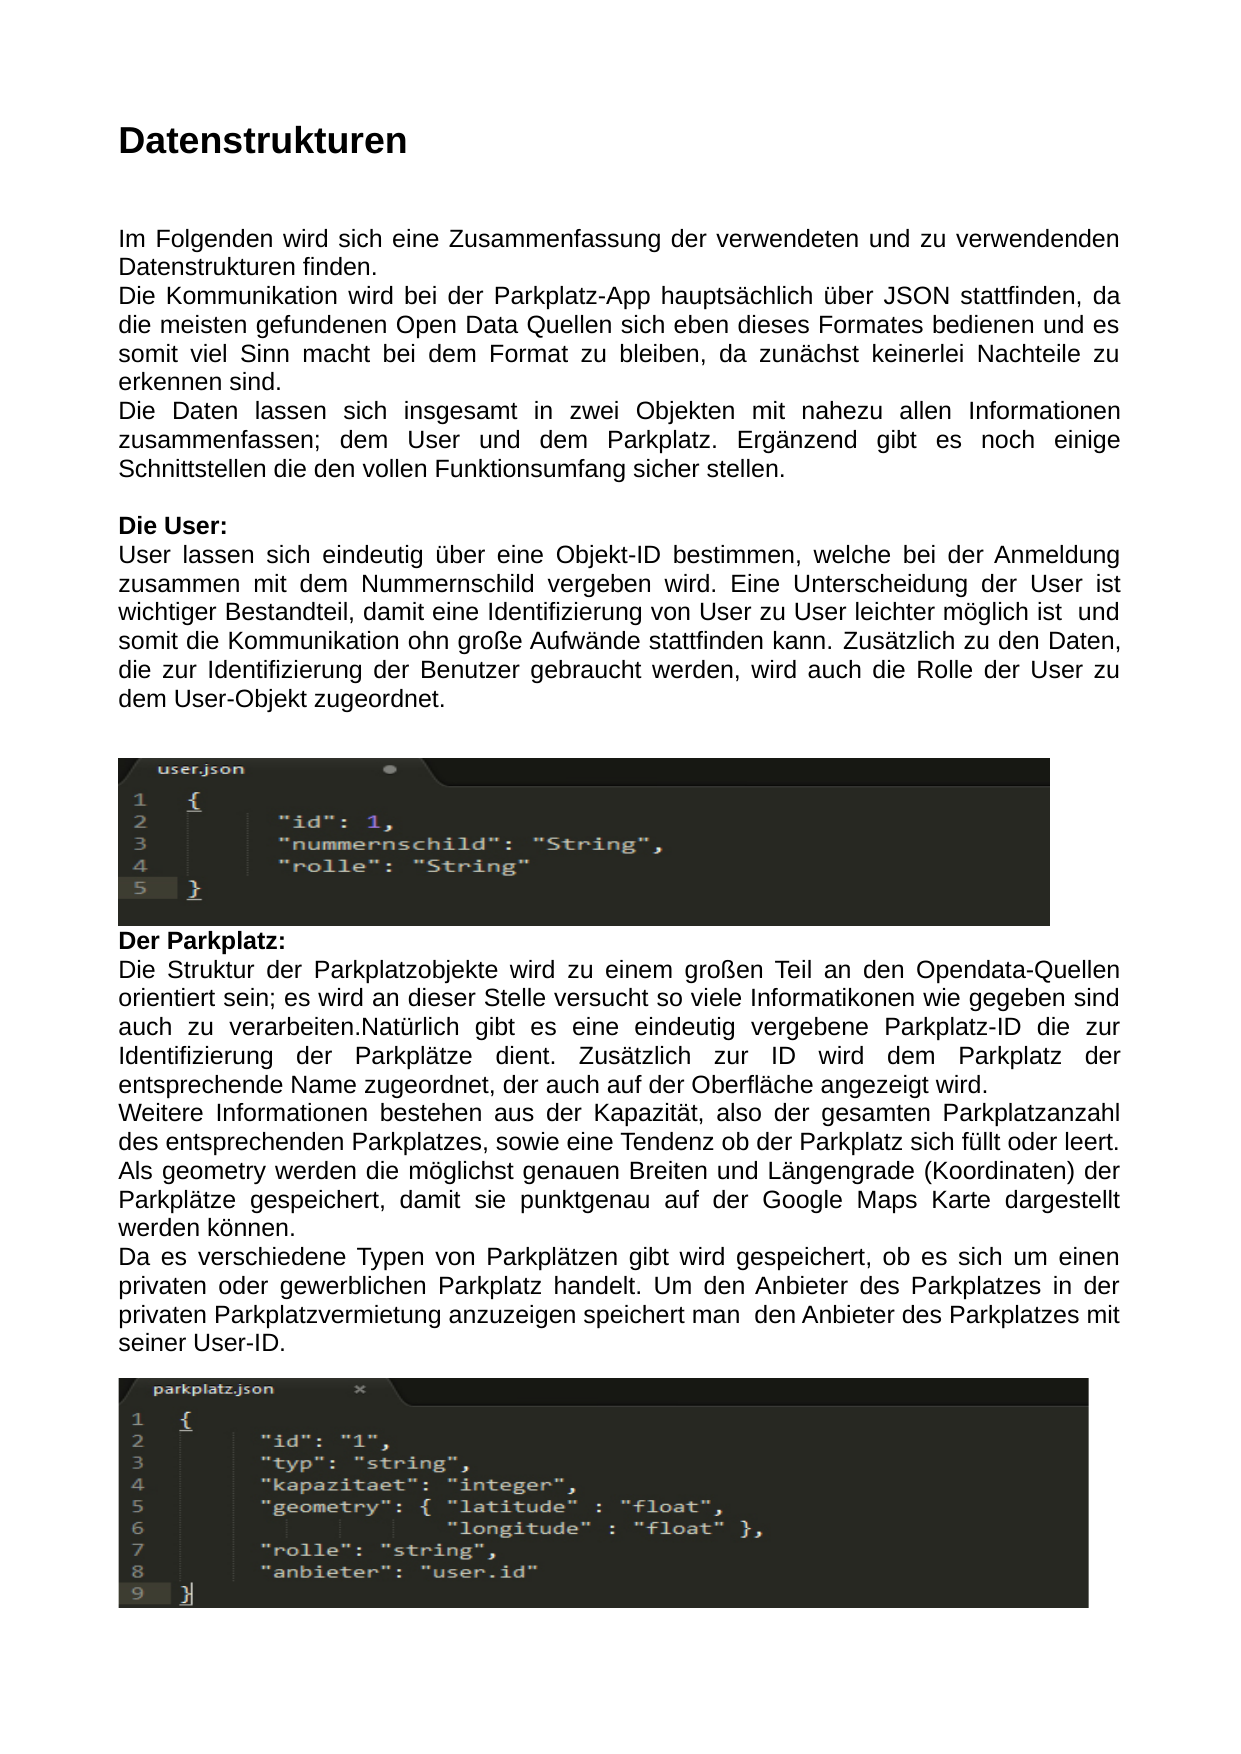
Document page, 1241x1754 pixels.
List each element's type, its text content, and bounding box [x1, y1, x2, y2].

text Im Folgenden wird sich eine Zusammenfassung der verwendeten und zu verwendenden Datenstrukturen finden. [118, 223, 1122, 281]
text Die Daten lassen sich insgesamt in zwei Objekten mit nahezu allen Informationen zusammenfassen; dem User und dem Parkplatz. Ergänzend gibt es noch einige Schnittstellen die den vollen Funktionsumfang sicher stellen. [118, 396, 1122, 482]
text Datenstrukturen [118, 118, 1122, 161]
text Als geometry werden die möglichst genauen Breiten und Längengrade (Koordinaten) der Parkplätze gespeichert, damit sie punktgenau auf der Google Maps Karte dargestellt werden können. [118, 1156, 1122, 1242]
text Der Parkplatz: [118, 741, 1122, 955]
text User lassen sich eindeutig über eine Objekt-ID bestimmen, welche bei der Anmeldung zusammen mit dem Nummernschild vergeben wird. Eine Unterscheidung der User ist wichtiger Bestandteil, damit eine Identifizierung von User zu User leichter möglich ist und somit die Kommunikation ohn große Aufwände stattfinden kann. Zusätzlich zu den Daten, die zur Identifizierung der Benutzer gebraucht werden, wird auch die Rolle der User zu dem User-Objekt zugeordnet. [118, 540, 1122, 712]
text Die Kommunikation wird bei der Parkplatz-App hauptsächlich über JSON stattfinden, da die meisten gefundenen Open Data Quellen sich eben dieses Formates bedienen und es somit viel Sinn macht bei dem Format zu bleiben, da zunächst keinerlei Nachteile zu erkennen sind. [118, 281, 1122, 396]
picture [118, 1378, 1089, 1608]
text Die User: [118, 511, 1122, 540]
text Weitere Informationen bestehen aus der Kapazität, also der gesamten Parkplatzanzahl des entsprechenden Parkplatzes, sowie eine Tendenz ob der Parkplatz sich füllt oder leert. [118, 1098, 1122, 1156]
picture [118, 758, 1050, 926]
text Die Struktur der Parkplatzobjekte wird zu einem großen Teil an den Opendata-Quellen orientiert sein; es wird an dieser Stelle versucht so viele Informatikonen wie gegeben sind auch zu verarbeiten.Natürlich gibt es eine eindeutig vergebene Parkplatz-ID die zur Identifizierung der Parkplätze dient. Zusätzlich zur ID wird dem Parkplatz der entsprechende Name zugeordnet, der auch auf der Oberfläche angezeigt wird. [118, 955, 1122, 1098]
text Da es verschiedene Typen von Parkplätzen gibt wird gespeichert, ob es sich um einen privaten oder gewerblichen Parkplatz handelt. Um den Anbieter des Parkplatzes in der privaten Parkplatzvermietung anzuzeigen speichert man den Anbieter des Parkplatzes mit seiner User-ID. [118, 1242, 1122, 1357]
